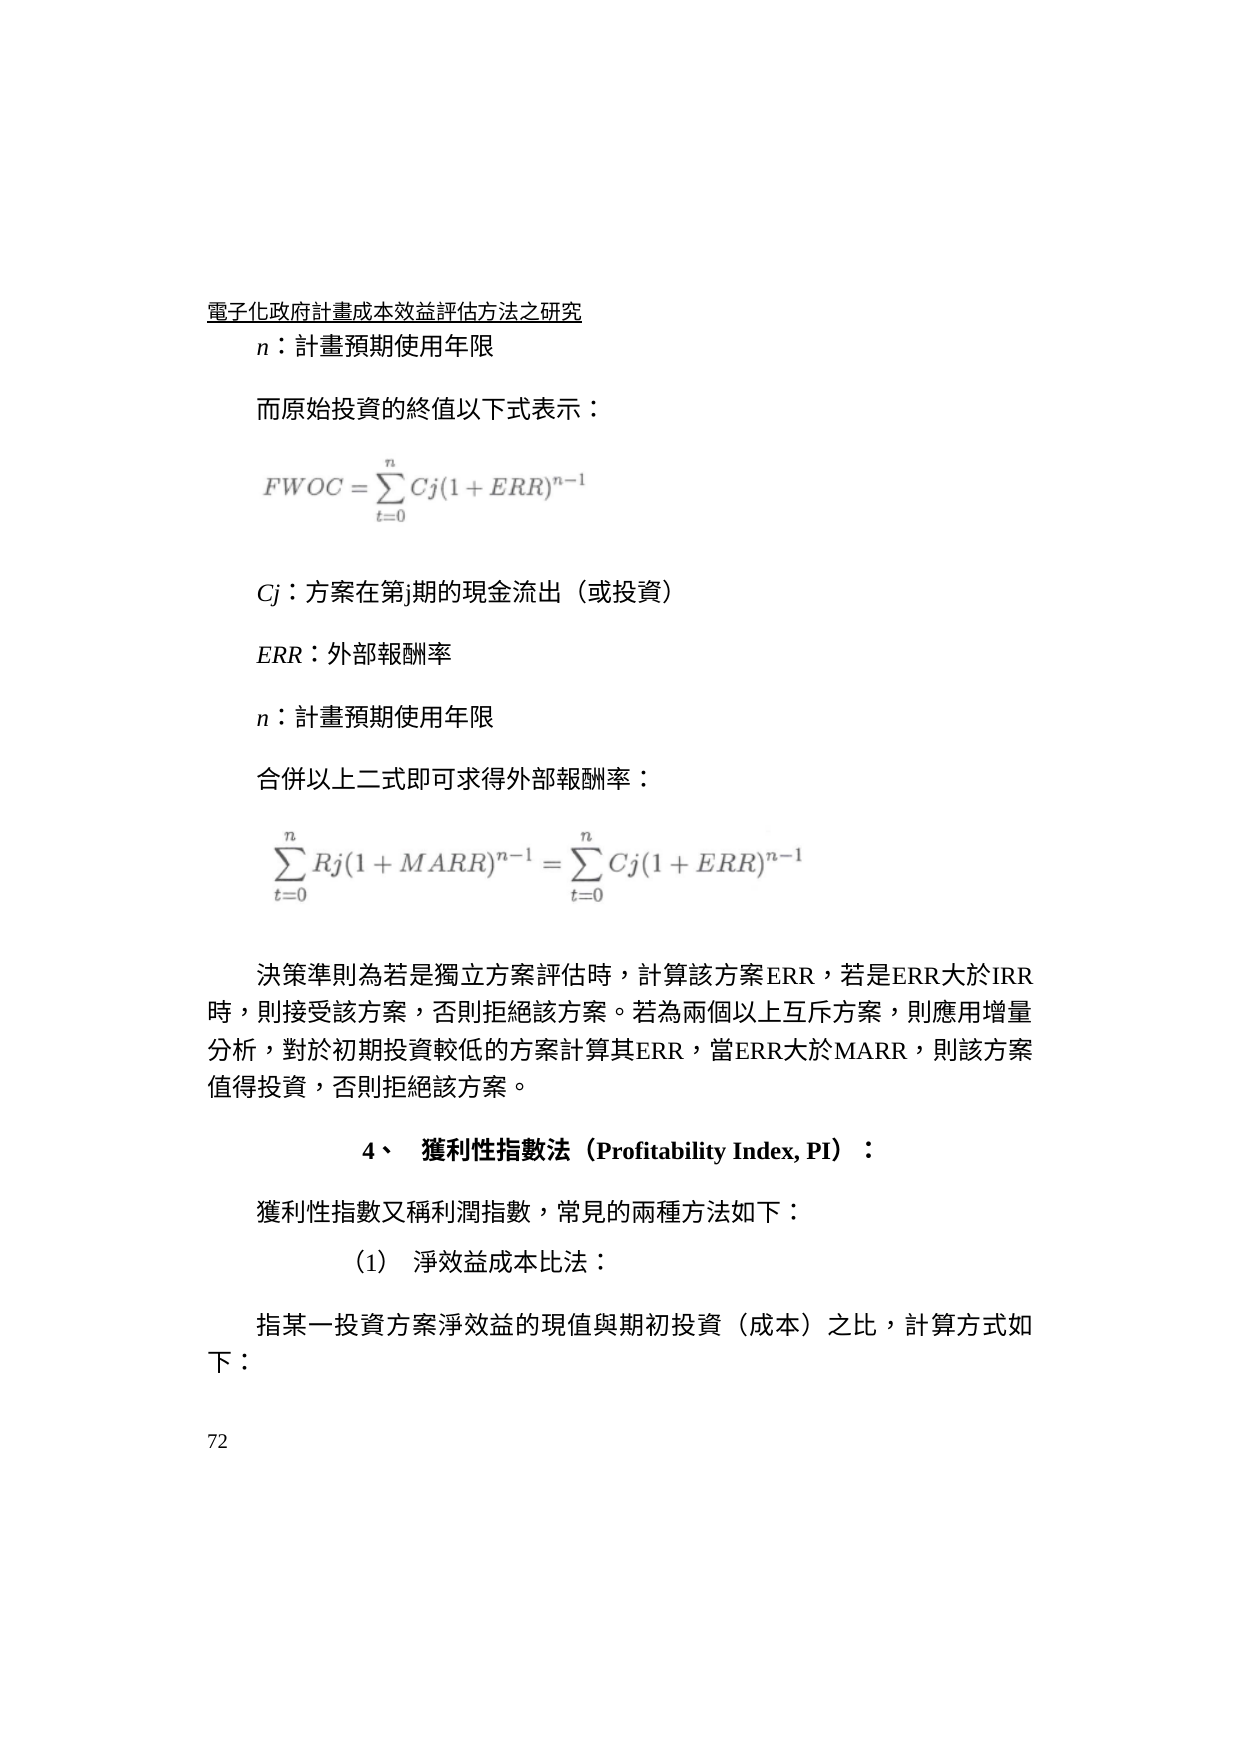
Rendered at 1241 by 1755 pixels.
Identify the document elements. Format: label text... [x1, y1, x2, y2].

text n：計畫預期使用年限 [207, 696, 1033, 733]
text ERR：外部報酬率 [207, 633, 1033, 671]
text 而原始投資的終值以下式表示： [207, 388, 1033, 426]
list 獲利性指數法（Profitability Index, PI）： [362, 1129, 1033, 1167]
list 淨效益成本比法： [340, 1242, 1033, 1279]
text 決策準則為若是獨立方案評估時，計算該方案ERR，若是ERR大於IRR時，則接受該方案，否則拒絕該方案。若為兩個以上互斥方案，則應用增量分析，對於初期投資較低的方案計算其ERR，當ERR大於MARR，則該方案值得投資，否則拒絕該方案。 [207, 954, 1033, 1104]
text n：計畫預期使用年限 [207, 326, 1033, 363]
text 合併以上二式即可求得外部報酬率： [207, 758, 1033, 796]
text 指某一投資方案淨效益的現值與期初投資（成本）之比，計算方式如下： [207, 1304, 1033, 1379]
text 獲利性指數又稱利潤指數，常見的兩種方法如下： [207, 1192, 1033, 1229]
text Cj：方案在第j期的現金流出（或投資） [207, 571, 1033, 608]
